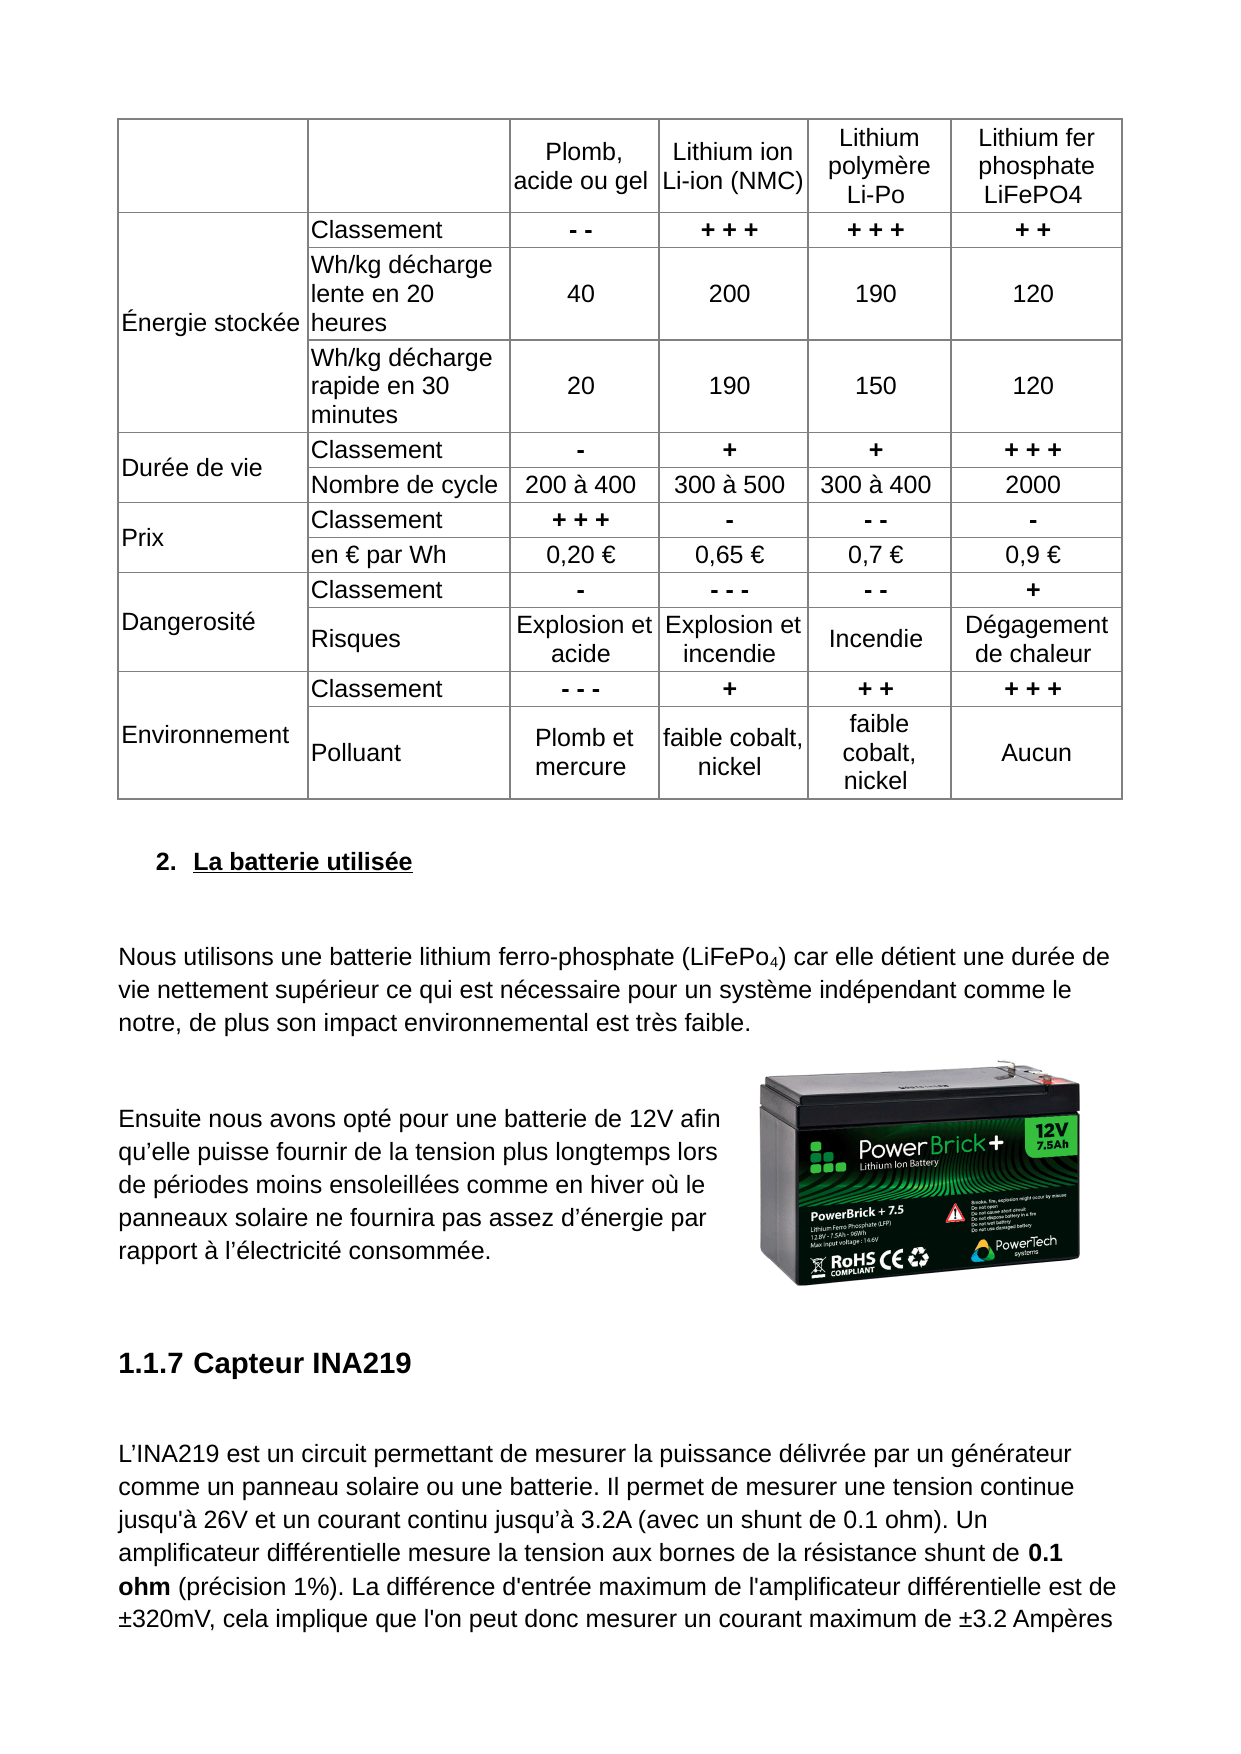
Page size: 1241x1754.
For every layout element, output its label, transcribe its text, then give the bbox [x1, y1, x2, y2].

table_cell 40 [511, 248, 658, 339]
table_header Lithium polymère Li-Po [809, 120, 950, 212]
table_cell Environnement [119, 672, 307, 798]
table_cell Prix [119, 503, 307, 572]
table_cell Durée de vie [119, 433, 307, 502]
table_cell + + + [511, 503, 658, 537]
table_cell + + [809, 672, 950, 706]
table_cell Wh/kg décharge rapide en 30 minutes [309, 341, 509, 432]
table_cell Dangerosité [119, 573, 307, 671]
table_cell faible cobalt, nickel [809, 707, 950, 798]
picture [745, 1047, 1093, 1304]
table_cell 200 [660, 248, 807, 339]
table_cell Polluant [309, 707, 509, 798]
table_header Lithium fer phosphate LiFePO4 [952, 120, 1121, 212]
table_cell - - - [660, 573, 807, 607]
table_cell Dégagement de chaleur [952, 608, 1121, 671]
table_cell - [511, 573, 658, 607]
table_header [119, 120, 307, 212]
table_cell - - [511, 213, 658, 247]
table_cell 20 [511, 341, 658, 432]
table_cell + + + [809, 213, 950, 247]
list La batterie utilisée [156, 847, 1122, 876]
table_cell 300 à 500 [660, 468, 807, 502]
table_cell 0,20 € [511, 538, 658, 572]
table_cell 0,7 € [809, 538, 950, 572]
table_cell Incendie [809, 608, 950, 671]
table_cell 120 [952, 248, 1121, 339]
table_header Plomb, acide ou gel [511, 120, 658, 212]
table_cell Risques [309, 608, 509, 671]
table_cell Explosion et acide [511, 608, 658, 671]
table_cell + + + [952, 672, 1121, 706]
text Nous utilisons une batterie lithium ferro-phosphate (LiFePo4) car elle détient une durée de vie nettement supérieur ce qui est nécessaire pour un système indépendant comme le notre, de plus son impact environnemental est très faible. [118, 942, 1122, 1037]
table_cell 0,65 € [660, 538, 807, 572]
table_cell Plomb et mercure [511, 707, 658, 798]
subtitle Capteur INA219 [118, 1346, 1122, 1379]
table_cell - - [809, 573, 950, 607]
table_cell Classement [309, 213, 509, 247]
table_cell 300 à 400 [809, 468, 950, 502]
table_cell 0,9 € [952, 538, 1121, 572]
table_cell Classement [309, 573, 509, 607]
table_cell 150 [809, 341, 950, 432]
table_cell 120 [952, 341, 1121, 432]
table_cell - - - [511, 672, 658, 706]
table_cell Aucun [952, 707, 1121, 798]
table_cell 190 [660, 341, 807, 432]
text Ensuite nous avons opté pour une batterie de 12V afin qu’elle puisse fournir de la tension plus longtemps lors de périodes moins ensoleillées comme en hiver où le panneaux solaire ne fournira pas assez d’énergie par rapport à l’électricité consommée. [118, 1104, 745, 1264]
table_cell Classement [309, 503, 509, 537]
table_cell + [660, 433, 807, 467]
table_cell + + + [952, 433, 1121, 467]
table_cell faible cobalt, nickel [660, 707, 807, 798]
table_cell Nombre de cycle [309, 468, 509, 502]
table_cell Classement [309, 672, 509, 706]
text L’INA219 est un circuit permettant de mesurer la puissance délivrée par un générateur comme un panneau solaire ou une batterie. Il permet de mesurer une tension continue jusqu'à 26V et un courant continu jusqu’à 3.2A (avec un shunt de 0.1 ohm). Un amplificateur différentielle mesure la tension aux bornes de la résistance shunt de 0.1 ohm (précision 1%). La différence d'entrée maximum de l'amplificateur différentielle est de ±320mV, cela implique que l'on peut donc mesurer un courant maximum de ±3.2 Ampères [118, 1439, 1122, 1633]
table_cell + + + [660, 213, 807, 247]
table_cell + [809, 433, 950, 467]
table_cell Explosion et incendie [660, 608, 807, 671]
table_cell - [511, 433, 658, 467]
table_cell 200 à 400 [511, 468, 658, 502]
table_cell Énergie stockée [119, 213, 307, 432]
table_cell 2000 [952, 468, 1121, 502]
table_cell en € par Wh [309, 538, 509, 572]
table_cell + [660, 672, 807, 706]
table_header [309, 120, 509, 212]
table_cell Classement [309, 433, 509, 467]
table_cell + [952, 573, 1121, 607]
table_cell + + [952, 213, 1121, 247]
table_cell Wh/kg décharge lente en 20 heures [309, 248, 509, 339]
table_cell 190 [809, 248, 950, 339]
table_header Lithium ion Li-ion (NMC) [660, 120, 807, 212]
table_cell - - [809, 503, 950, 537]
table_cell - [660, 503, 807, 537]
table_cell - [952, 503, 1121, 537]
